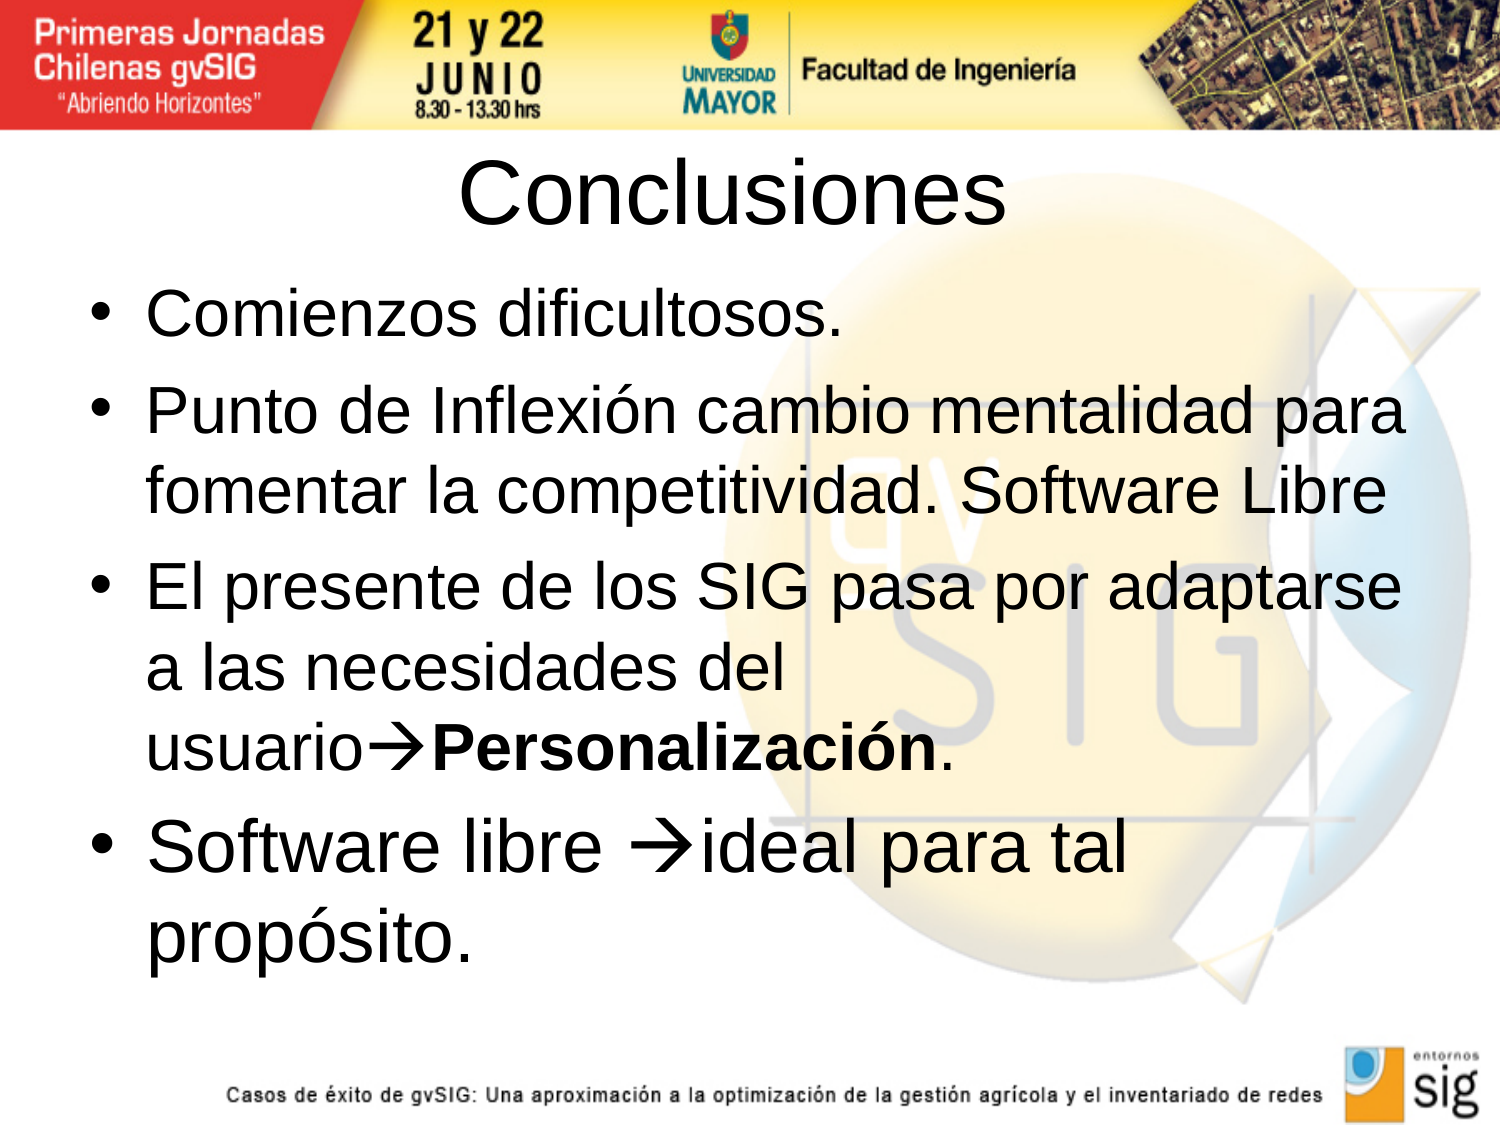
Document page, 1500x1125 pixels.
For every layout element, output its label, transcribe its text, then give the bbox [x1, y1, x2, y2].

picture [0, 0, 1500, 1125]
title Conclusiones [58, 70, 1409, 307]
list Comienzos dificultosos. Punto de Inflexión cambio mentalidad para fomentar la competitividad. Software Libre El presente de los SIG pasa por adaptarse a las necesidades del usuarioPersonalización. Software libre ideal para tal propósito. [75, 262, 1426, 1125]
